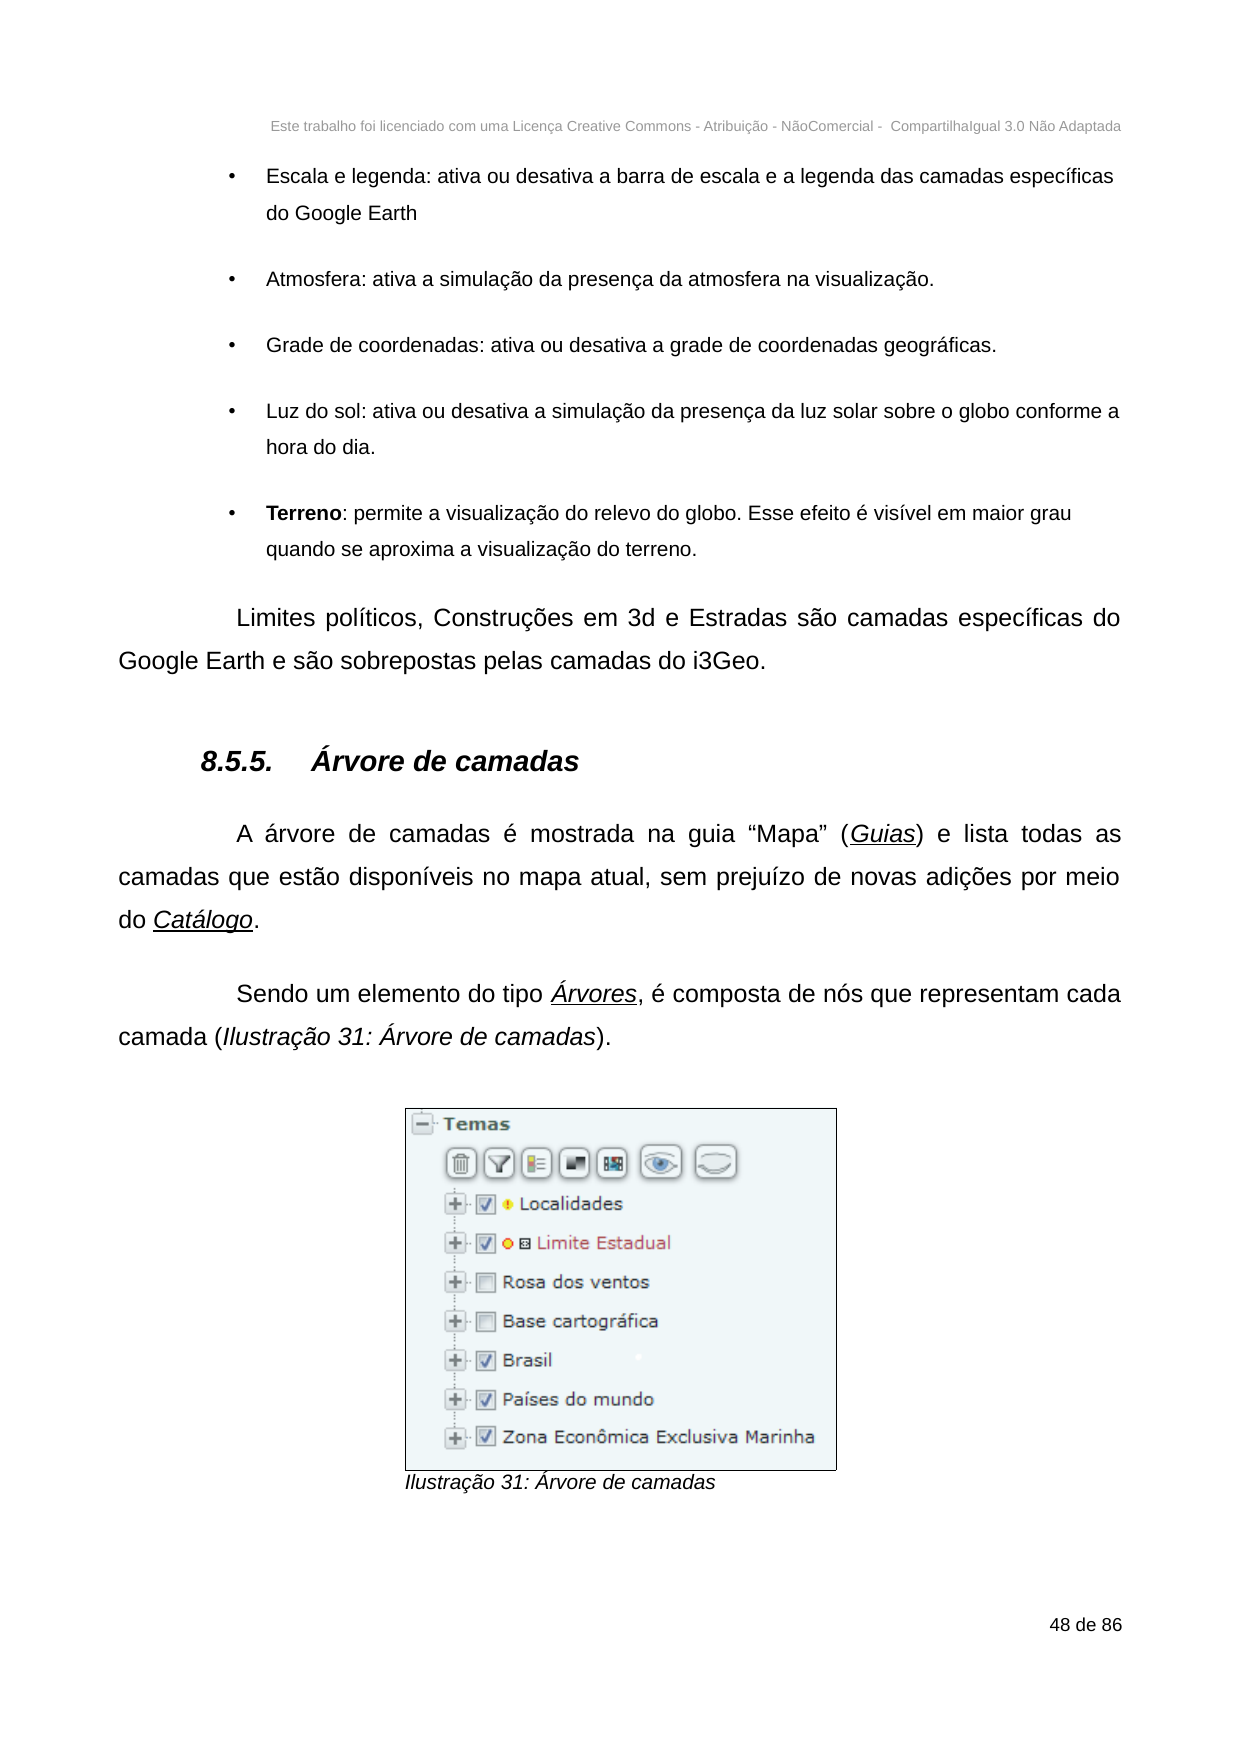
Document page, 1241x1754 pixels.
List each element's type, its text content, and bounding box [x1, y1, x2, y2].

text A árvore de camadas é mostrada na guia “Mapa” (Guias) e lista todas as camadas que estão disponíveis no mapa atual, sem prejuízo de novas adições por meio do Catálogo. [118, 819, 1122, 934]
list Atmosfera: ativa a simulação da presença da atmosfera na visualização. [228, 266, 1122, 291]
text Ilustração 31: Árvore de camadas [404, 1470, 836, 1494]
picture [406, 1109, 836, 1470]
subtitle Árvore de camadas [163, 744, 1122, 778]
list Luz do sol: ativa ou desativa a simulação da presença da luz solar sobre o globo conforme a hora do dia. [228, 399, 1122, 459]
list Grade de coordenadas: ativa ou desativa a grade de coordenadas geográficas. [228, 333, 1122, 357]
list Terreno: permite a visualização do relevo do globo. Esse efeito é visível em maior grau quando se aproxima a visualização do terreno. [228, 501, 1122, 561]
text Sendo um elemento do tipo Árvores, é composta de nós que representam cada camada (Ilustração 31: Árvore de camadas). [118, 979, 1122, 1051]
list Escala e legenda: ativa ou desativa a barra de escala e a legenda das camadas específicas do Google Earth [228, 164, 1122, 224]
text Limites políticos, Construções em 3d e Estradas são camadas específicas do Google Earth e são sobrepostas pelas camadas do i3Geo. [118, 603, 1122, 675]
